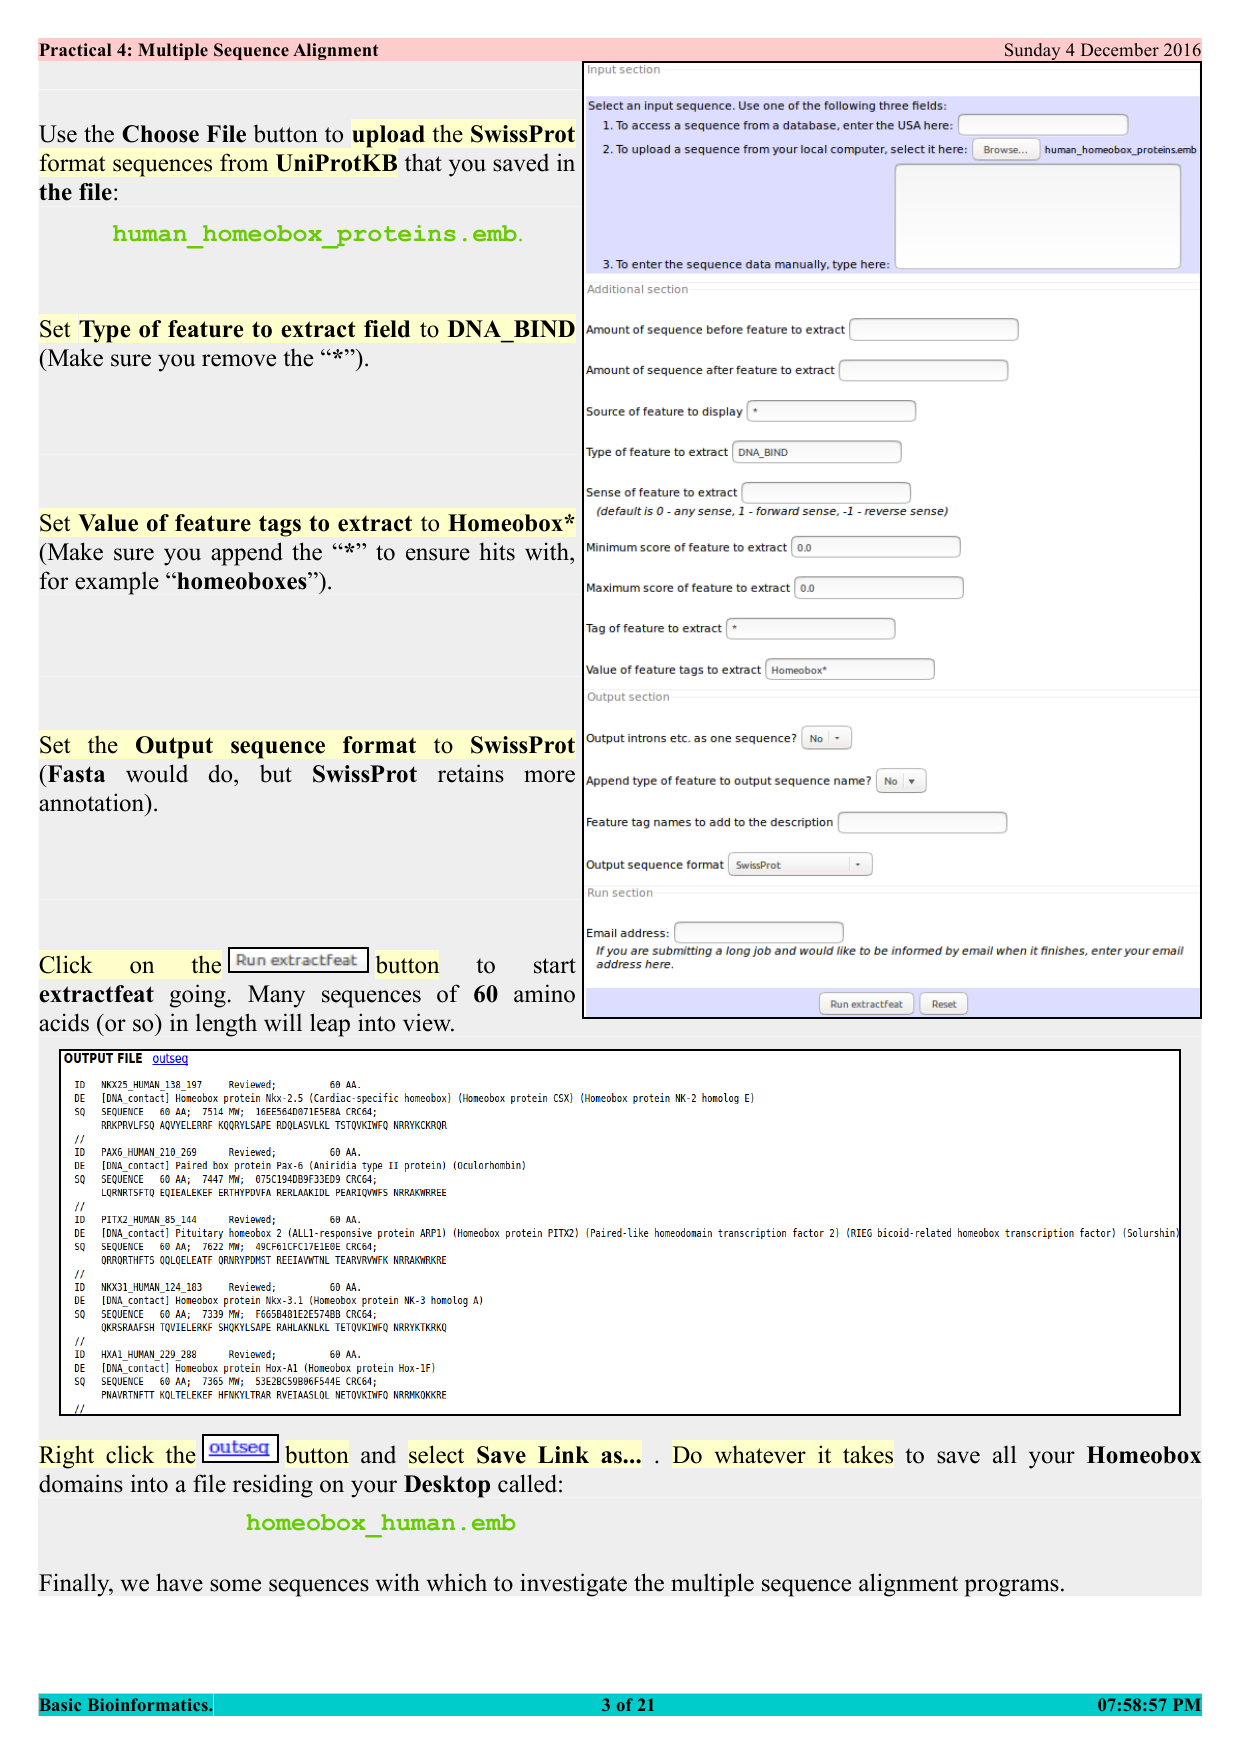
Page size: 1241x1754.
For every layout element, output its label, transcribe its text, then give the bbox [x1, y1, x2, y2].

picture [204, 1436, 277, 1461]
text Finally, we have some sequences with which to investigate the multiple sequence alignment programs. [38, 1567, 1202, 1596]
text homeobox_human.emb [38, 1509, 1202, 1538]
text human_homeobox_proteins.emb. [38, 218, 582, 249]
text Use the Choose File button to upload the SwissProt format sequences from UniProtKB that you saved in the file: [38, 119, 582, 206]
text Click on thebutton to start extractfeat going. Many sequences of 60 amino acids (or so) in length will leap into view. [38, 947, 1202, 1037]
picture [230, 949, 367, 971]
picture [584, 63, 1200, 1017]
text Set Value of feature tags to extract to Homeobox* (Make sure you append the “*” to ensure hits with, for example “homeoboxes”). [38, 507, 582, 595]
text Set Type of feature to extract field to DNA_BIND (Make sure you remove the “*”). [38, 314, 582, 372]
text Set the Output sequence format to SwissProt (Fasta would do, but SwissProt retains more annotation). [38, 730, 582, 817]
picture [61, 1051, 1179, 1414]
text Right click thebutton and select Save Link as... . Do whatever it takes to save all your Homeobox domains into a file residing on your Desktop called: [38, 1084, 1202, 1498]
